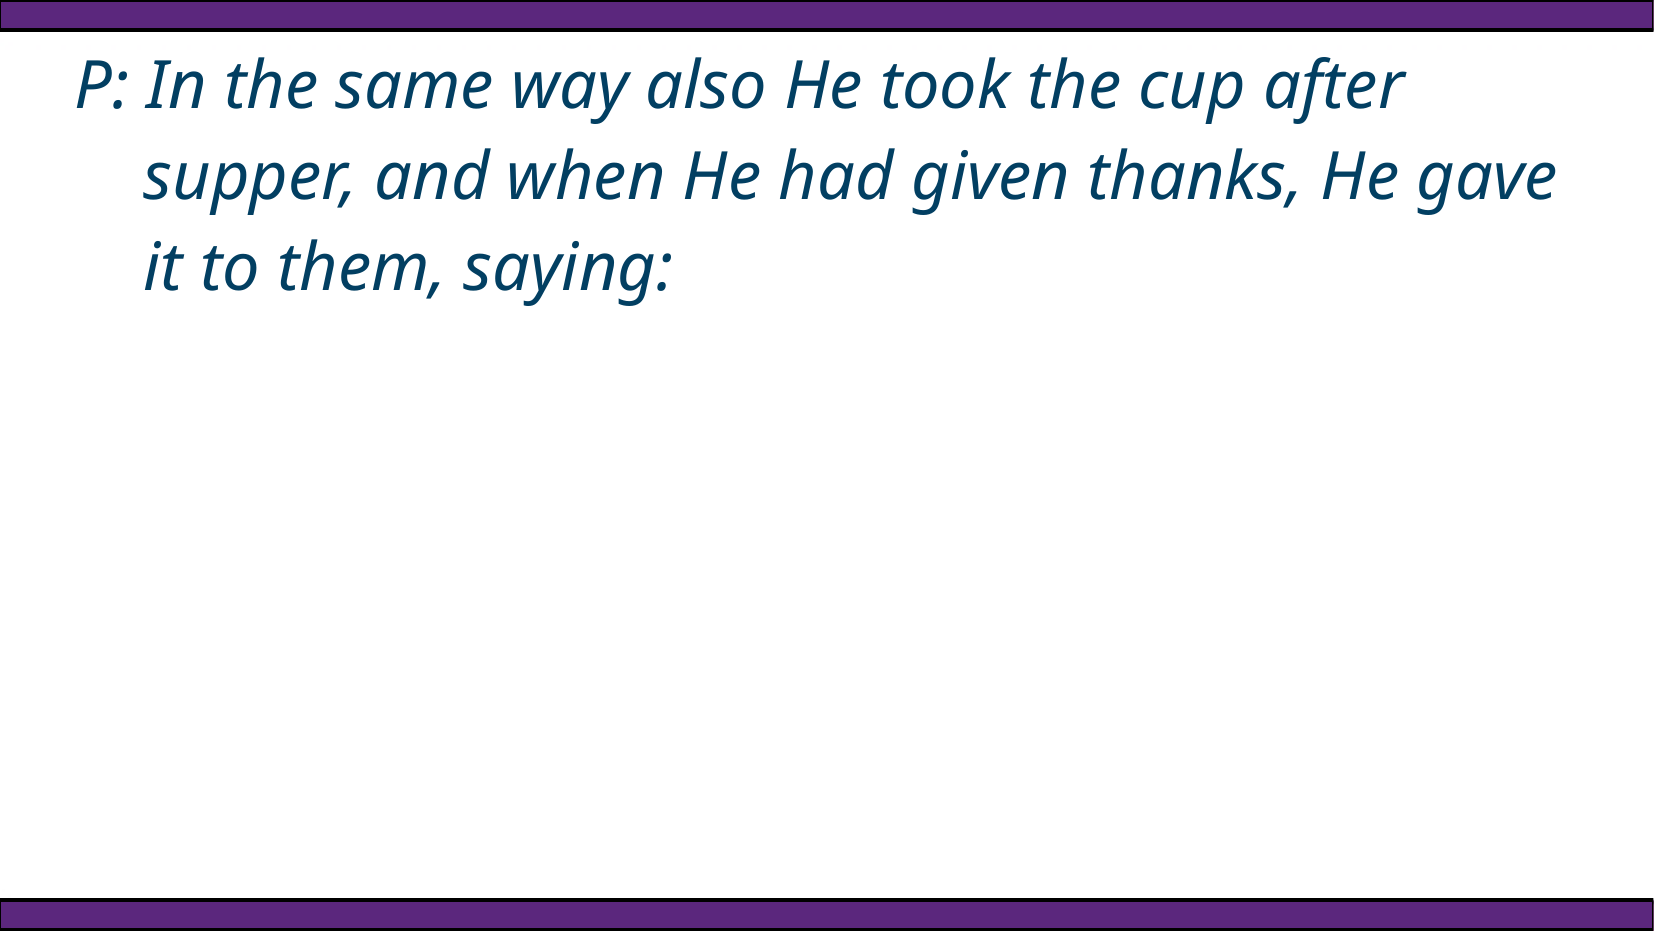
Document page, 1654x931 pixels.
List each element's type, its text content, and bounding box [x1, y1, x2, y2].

picture [0, 31, 1654, 900]
text_box P: In the same way also He took the cup after supper, and when He had given thanks, He gave it to them, saying: [60, 30, 1606, 312]
text_box [0, 0, 1654, 31]
text_box [0, 900, 1654, 931]
